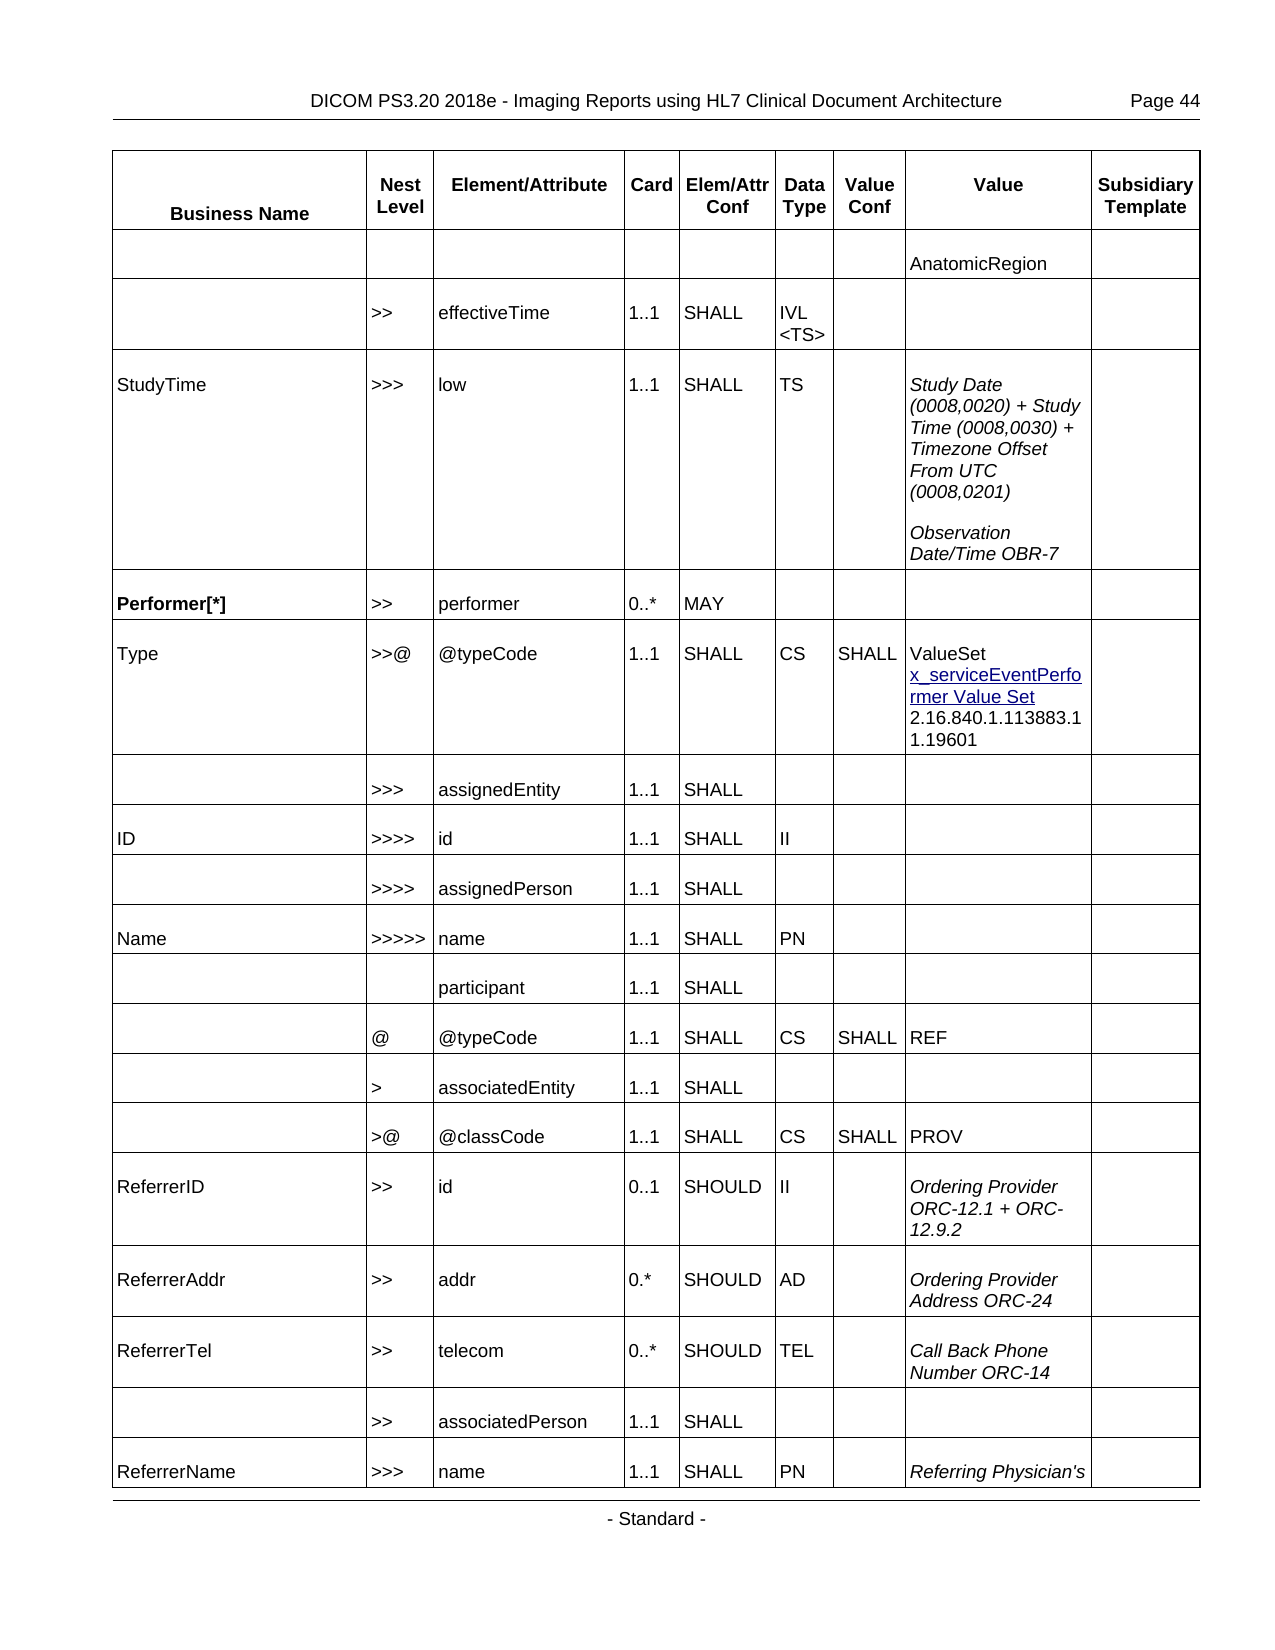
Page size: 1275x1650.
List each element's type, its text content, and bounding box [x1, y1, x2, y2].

table_cell [1092, 1317, 1199, 1387]
table_cell 1..1 [625, 1054, 679, 1102]
table_cell PN [776, 1438, 833, 1487]
table_cell REF [906, 1004, 1091, 1052]
table_cell [1092, 1246, 1199, 1316]
table_cell [834, 279, 905, 349]
table_cell 1..1 [625, 1103, 679, 1152]
table_cell Study​Time [113, 350, 366, 569]
table_cell CS [776, 1004, 833, 1052]
table_cell 0..1 [625, 1153, 679, 1245]
table_cell [113, 1054, 366, 1102]
table_cell [680, 230, 775, 278]
table_cell 0..* [625, 570, 679, 618]
table_cell [776, 855, 833, 903]
table_cell id [434, 805, 624, 854]
table_cell [113, 855, 366, 903]
table_cell 1..1 [625, 1004, 679, 1052]
table_cell 1..1 [625, 905, 679, 953]
table_cell SHALL [680, 755, 775, 804]
table_cell [834, 230, 905, 278]
table_cell Referrer​ID [113, 1153, 366, 1245]
table_cell >> [367, 1388, 433, 1437]
table_cell [625, 230, 679, 278]
table_cell [1092, 350, 1199, 569]
table_cell [1092, 1054, 1199, 1102]
table_cell [906, 1388, 1091, 1437]
table_cell >@ [367, 1103, 433, 1152]
table_cell >>>> [367, 855, 433, 903]
table_cell [834, 755, 905, 804]
table_cell [906, 755, 1091, 804]
table_cell [1092, 954, 1199, 1003]
table_cell low [434, 350, 624, 569]
table_cell Name [113, 905, 366, 953]
table_header Subsidiary Template [1092, 151, 1199, 228]
table_cell Performer[*] [113, 570, 366, 618]
table_cell [834, 1153, 905, 1245]
table_cell II [776, 1153, 833, 1245]
table_cell [906, 570, 1091, 618]
table_cell [434, 230, 624, 278]
table_cell [113, 1103, 366, 1152]
table_cell Ordering Provider ORC-12.1 + ORC-12.9.2 [906, 1153, 1091, 1245]
table_cell [1092, 905, 1199, 953]
table_cell > [367, 1054, 433, 1102]
table_cell [776, 570, 833, 618]
table_cell ValueSet x_serviceEventPerformer Value Set 2.16.840.1.113883.11.19601 [906, 620, 1091, 754]
table_cell SHALL [680, 855, 775, 903]
table_cell Call Back Phone Number ORC-14 [906, 1317, 1091, 1387]
table_cell participant [434, 954, 624, 1003]
table_cell Ordering Provider Address ORC-24 [906, 1246, 1091, 1316]
table_cell SHALL [680, 1054, 775, 1102]
table_cell PN [776, 905, 833, 953]
table_cell [834, 805, 905, 854]
table_cell SHALL [680, 954, 775, 1003]
table_cell SHOULD [680, 1246, 775, 1316]
table_cell addr [434, 1246, 624, 1316]
table_cell associated​Entity [434, 1054, 624, 1102]
table_cell @typeCode [434, 1004, 624, 1052]
table_cell @typeCode [434, 620, 624, 754]
table_cell Referring Physician's [906, 1438, 1091, 1487]
table_cell @classCode [434, 1103, 624, 1152]
table_cell [1092, 1438, 1199, 1487]
table_cell >>@ [367, 620, 433, 754]
table_cell name [434, 1438, 624, 1487]
table_header Card [625, 151, 679, 228]
table_cell >>> [367, 350, 433, 569]
table_cell Type [113, 620, 366, 754]
table_cell [1092, 805, 1199, 854]
table_cell @ [367, 1004, 433, 1052]
table_cell TEL [776, 1317, 833, 1387]
table_cell AnatomicRegion [906, 230, 1091, 278]
table_cell [906, 954, 1091, 1003]
table_cell PROV [906, 1103, 1091, 1152]
table_cell II [776, 805, 833, 854]
table_cell [367, 954, 433, 1003]
table_cell [906, 805, 1091, 854]
table_cell [834, 1054, 905, 1102]
table_cell [1092, 755, 1199, 804]
table_cell >> [367, 1153, 433, 1245]
table_cell [906, 855, 1091, 903]
table_cell [834, 350, 905, 569]
table_cell >> [367, 570, 433, 618]
table_cell [776, 230, 833, 278]
table_cell [113, 1004, 366, 1052]
table_cell SHALL [834, 620, 905, 754]
table_cell TS [776, 350, 833, 569]
table_cell SHALL [680, 620, 775, 754]
table_cell 1..1 [625, 1438, 679, 1487]
table_cell [1092, 570, 1199, 618]
table_cell [113, 279, 366, 349]
table_cell [776, 1388, 833, 1437]
table_cell [1092, 1153, 1199, 1245]
table_cell SHALL [680, 279, 775, 349]
table_cell 1..1 [625, 855, 679, 903]
table_header Elem/Attr Conf [680, 151, 775, 228]
table_cell telecom [434, 1317, 624, 1387]
table_cell [906, 905, 1091, 953]
table_cell associated​Person [434, 1388, 624, 1437]
table_cell SHALL [680, 1438, 775, 1487]
table_cell SHALL [680, 1004, 775, 1052]
table_cell [776, 954, 833, 1003]
table_cell >>>> [367, 805, 433, 854]
table_cell [906, 279, 1091, 349]
table_cell 0.* [625, 1246, 679, 1316]
table_header Data Type [776, 151, 833, 228]
table_cell SHOULD [680, 1153, 775, 1245]
table_cell >> [367, 1317, 433, 1387]
table_cell [834, 1438, 905, 1487]
table_cell [113, 230, 366, 278]
table_cell Referrer​Name [113, 1438, 366, 1487]
table_cell [1092, 1103, 1199, 1152]
table_cell [906, 1054, 1091, 1102]
table_cell [834, 905, 905, 953]
table_cell SHALL [680, 350, 775, 569]
table_cell AD [776, 1246, 833, 1316]
table_cell 1..1 [625, 805, 679, 854]
table_cell IVL <TS> [776, 279, 833, 349]
table_cell ID [113, 805, 366, 854]
table_cell [1092, 620, 1199, 754]
table_cell MAY [680, 570, 775, 618]
table_cell SHALL [834, 1103, 905, 1152]
table_cell >> [367, 1246, 433, 1316]
table_cell [834, 570, 905, 618]
table_cell >>>>> [367, 905, 433, 953]
table_cell 1..1 [625, 755, 679, 804]
table_cell CS [776, 620, 833, 754]
table_cell [1092, 1004, 1199, 1052]
table_cell performer [434, 570, 624, 618]
table_cell [1092, 855, 1199, 903]
table_cell SHALL [680, 1388, 775, 1437]
table_cell [834, 1246, 905, 1316]
table_cell 1..1 [625, 620, 679, 754]
table_cell >> [367, 279, 433, 349]
table_cell [1092, 279, 1199, 349]
table_cell [113, 755, 366, 804]
table_cell [776, 1054, 833, 1102]
table_header Value [906, 151, 1091, 228]
table_cell [834, 855, 905, 903]
table_cell SHALL [834, 1004, 905, 1052]
table_header Nest Level [367, 151, 433, 228]
table_header Element/​Attribute [434, 151, 624, 228]
table_cell id [434, 1153, 624, 1245]
table_cell [834, 954, 905, 1003]
table_cell [776, 755, 833, 804]
table_header Business Name [113, 151, 366, 228]
table_cell >>> [367, 1438, 433, 1487]
table_cell SHALL [680, 805, 775, 854]
table_cell SHALL [680, 905, 775, 953]
table_cell [834, 1317, 905, 1387]
table_cell assigned​Entity [434, 755, 624, 804]
table_cell SHOULD [680, 1317, 775, 1387]
table_cell name [434, 905, 624, 953]
table_cell [113, 1388, 366, 1437]
table_header Value Conf [834, 151, 905, 228]
table_cell assigned​Person [434, 855, 624, 903]
table_cell Referrer​Addr [113, 1246, 366, 1316]
table_cell 1..1 [625, 954, 679, 1003]
table_cell [113, 954, 366, 1003]
table_cell 1..1 [625, 1388, 679, 1437]
table_cell 1..1 [625, 350, 679, 569]
table_cell [1092, 230, 1199, 278]
table_cell 0..* [625, 1317, 679, 1387]
table_cell Referrer​Tel [113, 1317, 366, 1387]
table_cell [834, 1388, 905, 1437]
table_cell effective​Time [434, 279, 624, 349]
table_cell [367, 230, 433, 278]
table_cell Study Date (0008,0020) + Study Time (0008,0030) + Timezone Offset From UTC (0008,0201) Observation Date/Time OBR-7 [906, 350, 1091, 569]
table_cell >>> [367, 755, 433, 804]
table_cell CS [776, 1103, 833, 1152]
table_cell SHALL [680, 1103, 775, 1152]
table_cell 1..1 [625, 279, 679, 349]
table_cell [1092, 1388, 1199, 1437]
